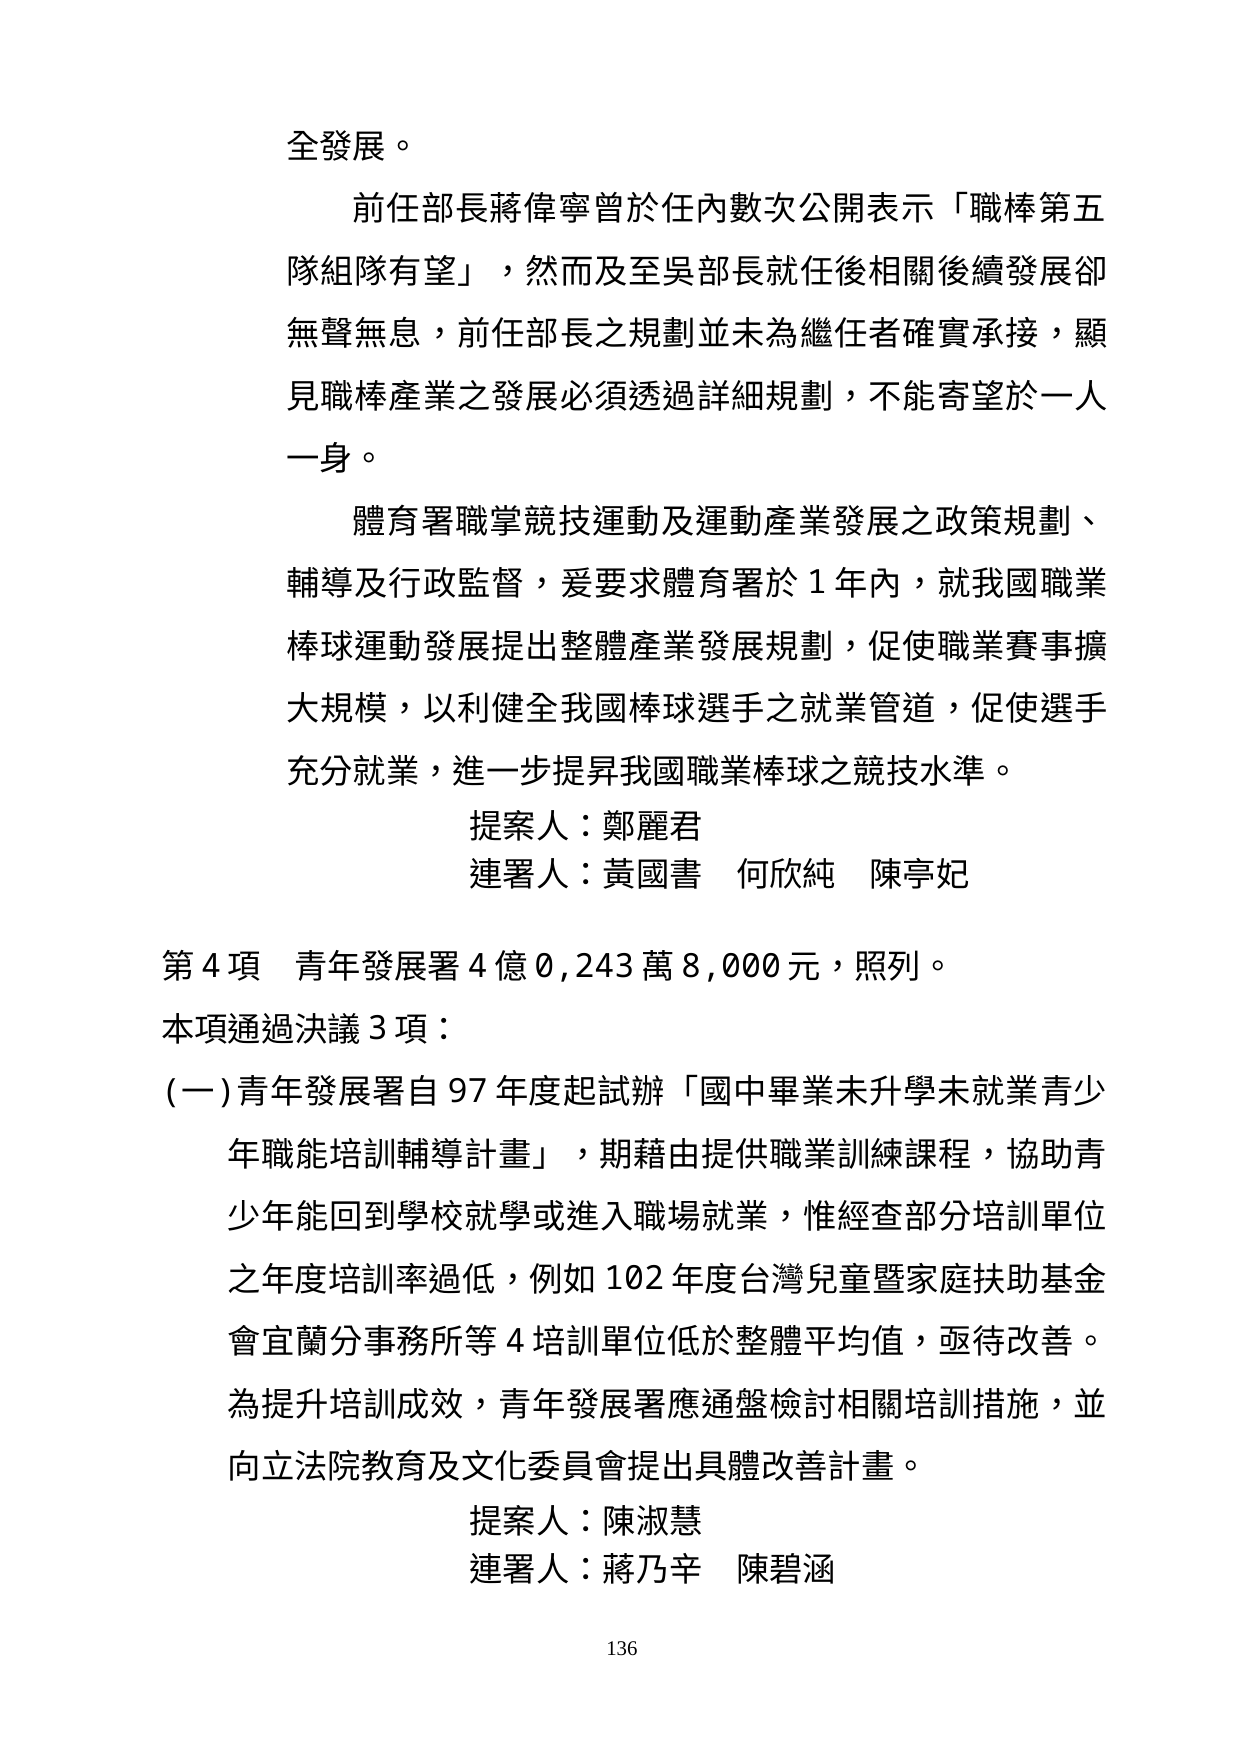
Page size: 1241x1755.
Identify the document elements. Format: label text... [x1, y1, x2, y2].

text 體育署職掌競技運動及運動產業發展之政策規劃、輔導及行政監督，爰要求體育署於1年內，就我國職業棒球運動發展提出整體產業發展規劃，促使職業賽事擴大規模，以利健全我國棒球選手之就業管道，促使選手充分就業，進一步提昇我國職業棒球之競技水準。 [286, 487, 1107, 800]
text 提案人：陳淑慧 [136, 1496, 1107, 1543]
text 本項通過決議3項： [161, 996, 1107, 1058]
text (一)青年發展署自97年度起試辦「國中畢業未升學未就業青少年職能培訓輔導計畫」，期藉由提供職業訓練課程，協助青少年能回到學校就學或進入職場就業，惟經查部分培訓單位之年度培訓率過低，例如102年度台灣兒童暨家庭扶助基金會宜蘭分事務所等4培訓單位低於整體平均值，亟待改善。為提升培訓成效，青年發展署應通盤檢討相關培訓措施，並向立法院教育及文化委員會提出具體改善計畫。 [161, 1058, 1107, 1496]
text 連署人：蔣乃辛 陳碧涵 [136, 1543, 1107, 1591]
text 全發展。 [186, 112, 1107, 175]
text 提案人：鄭麗君 [136, 800, 1107, 848]
text 前任部長蔣偉寧曾於任內數次公開表示「職棒第五隊組隊有望」，然而及至吳部長就任後相關後續發展卻無聲無息，前任部長之規劃並未為繼任者確實承接，顯見職棒產業之發展必須透過詳細規劃，不能寄望於一人一身。 [286, 175, 1107, 487]
text 連署人：黃國書 何欣純 陳亭妃 [136, 848, 1107, 896]
text 第4項 青年發展署4億0,243萬8,000元，照列。 [161, 933, 1107, 996]
